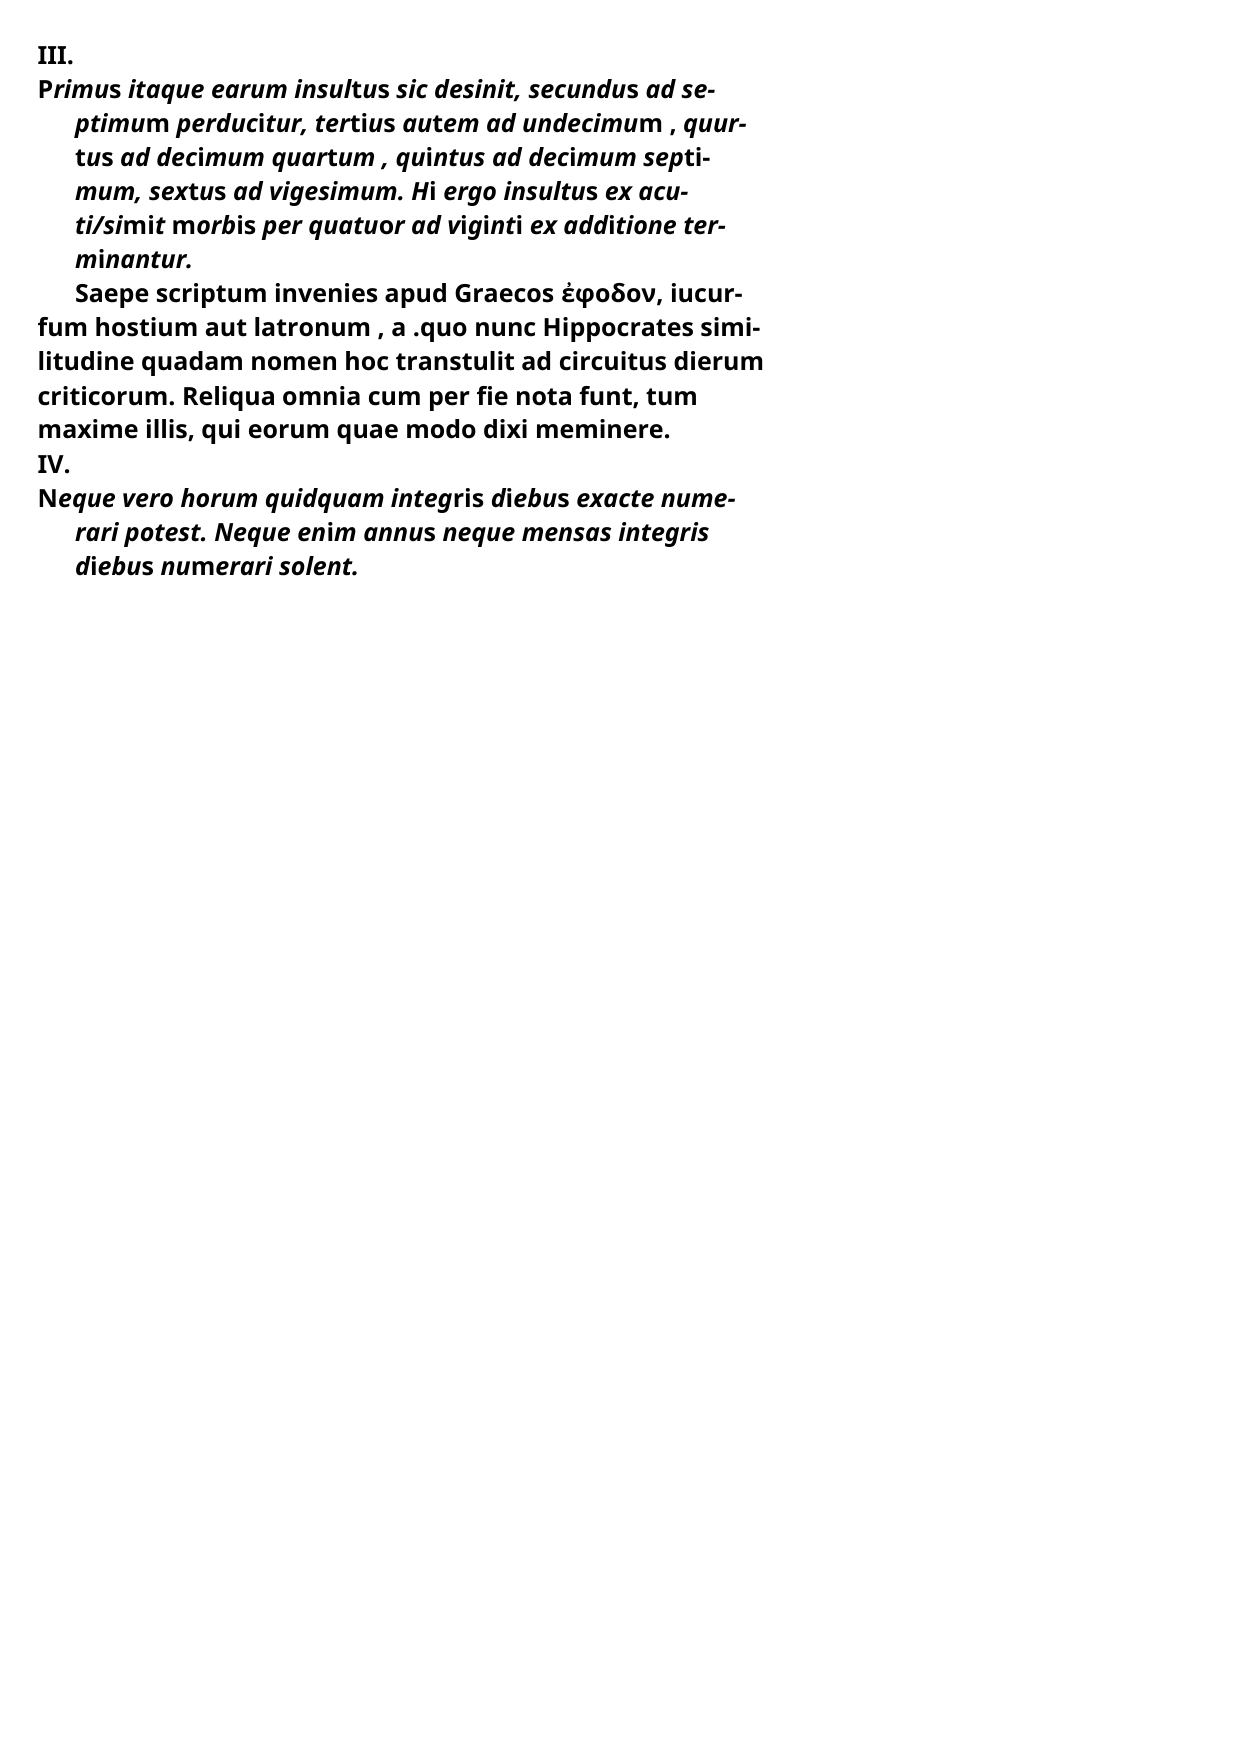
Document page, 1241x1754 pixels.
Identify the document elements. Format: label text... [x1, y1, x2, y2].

text III. [37, 37, 1203, 72]
text Primus itaque earum insultus sic desinit, secundus ad se- ptimum perducitur, tertius autem ad undecimum , quur- tus ad decimum quartum , quintus ad decimum septi- mum, sextus ad vigesimum. Hi ergo insultus ex acu- ti/simit morbis per quatuor ad viginti ex additione ter- minantur. [37, 72, 1203, 276]
text Saepe scriptum invenies apud Graecos ἐφοδον, iucur- fum hostium aut latronum , a .quo nunc Hippocrates simi- litudine quadam nomen hoc transtulit ad circuitus dierum criticorum. Reliqua omnia cum per fie nota funt, tum maxime illis, qui eorum quae modo dixi meminere. [37, 276, 1203, 446]
text Neque vero horum quidquam integris diebus exacte nume- rari potest. Neque enim annus neque mensas integris diebus numerari solent. [37, 480, 1203, 582]
text IV. [37, 446, 1203, 480]
